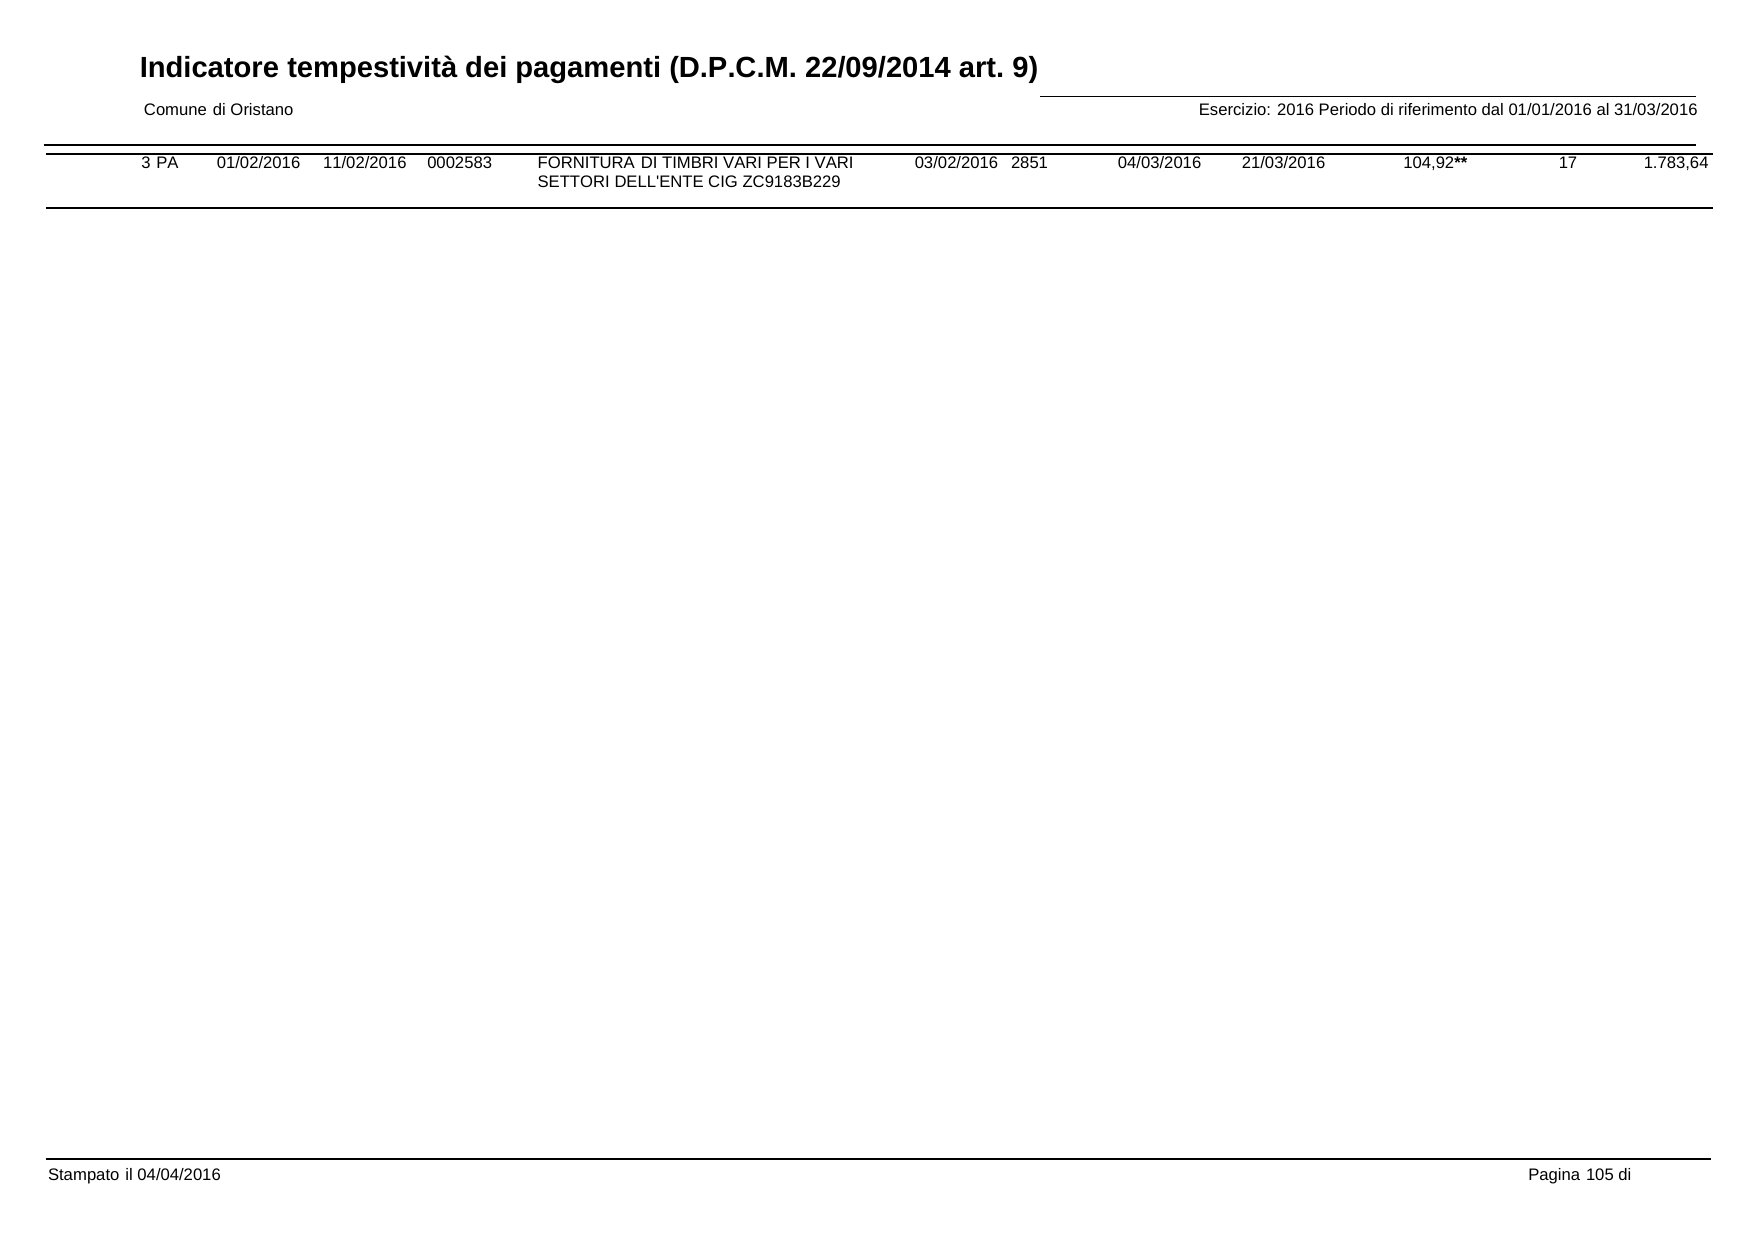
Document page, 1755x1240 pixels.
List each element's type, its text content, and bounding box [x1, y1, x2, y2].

table_cell 3 PA [46, 155, 197, 207]
table_cell 0002583 [417, 155, 515, 207]
table_cell 04/03/2016 [1082, 155, 1221, 207]
table_cell 03/02/2016 2851 [910, 155, 1082, 207]
table_cell 1.783,64 [1606, 155, 1712, 207]
table_cell FORNITURA DI TIMBRI VARI PER I VARI SETTORI DELL'ENTE CIG ZC9183B229 [515, 155, 910, 207]
table_cell 11/02/2016 [311, 155, 417, 207]
table_cell 21/03/2016 [1221, 155, 1364, 207]
table_cell 17 [1513, 155, 1606, 207]
table_cell 104,92** [1364, 155, 1513, 207]
table_cell 01/02/2016 [197, 155, 311, 207]
